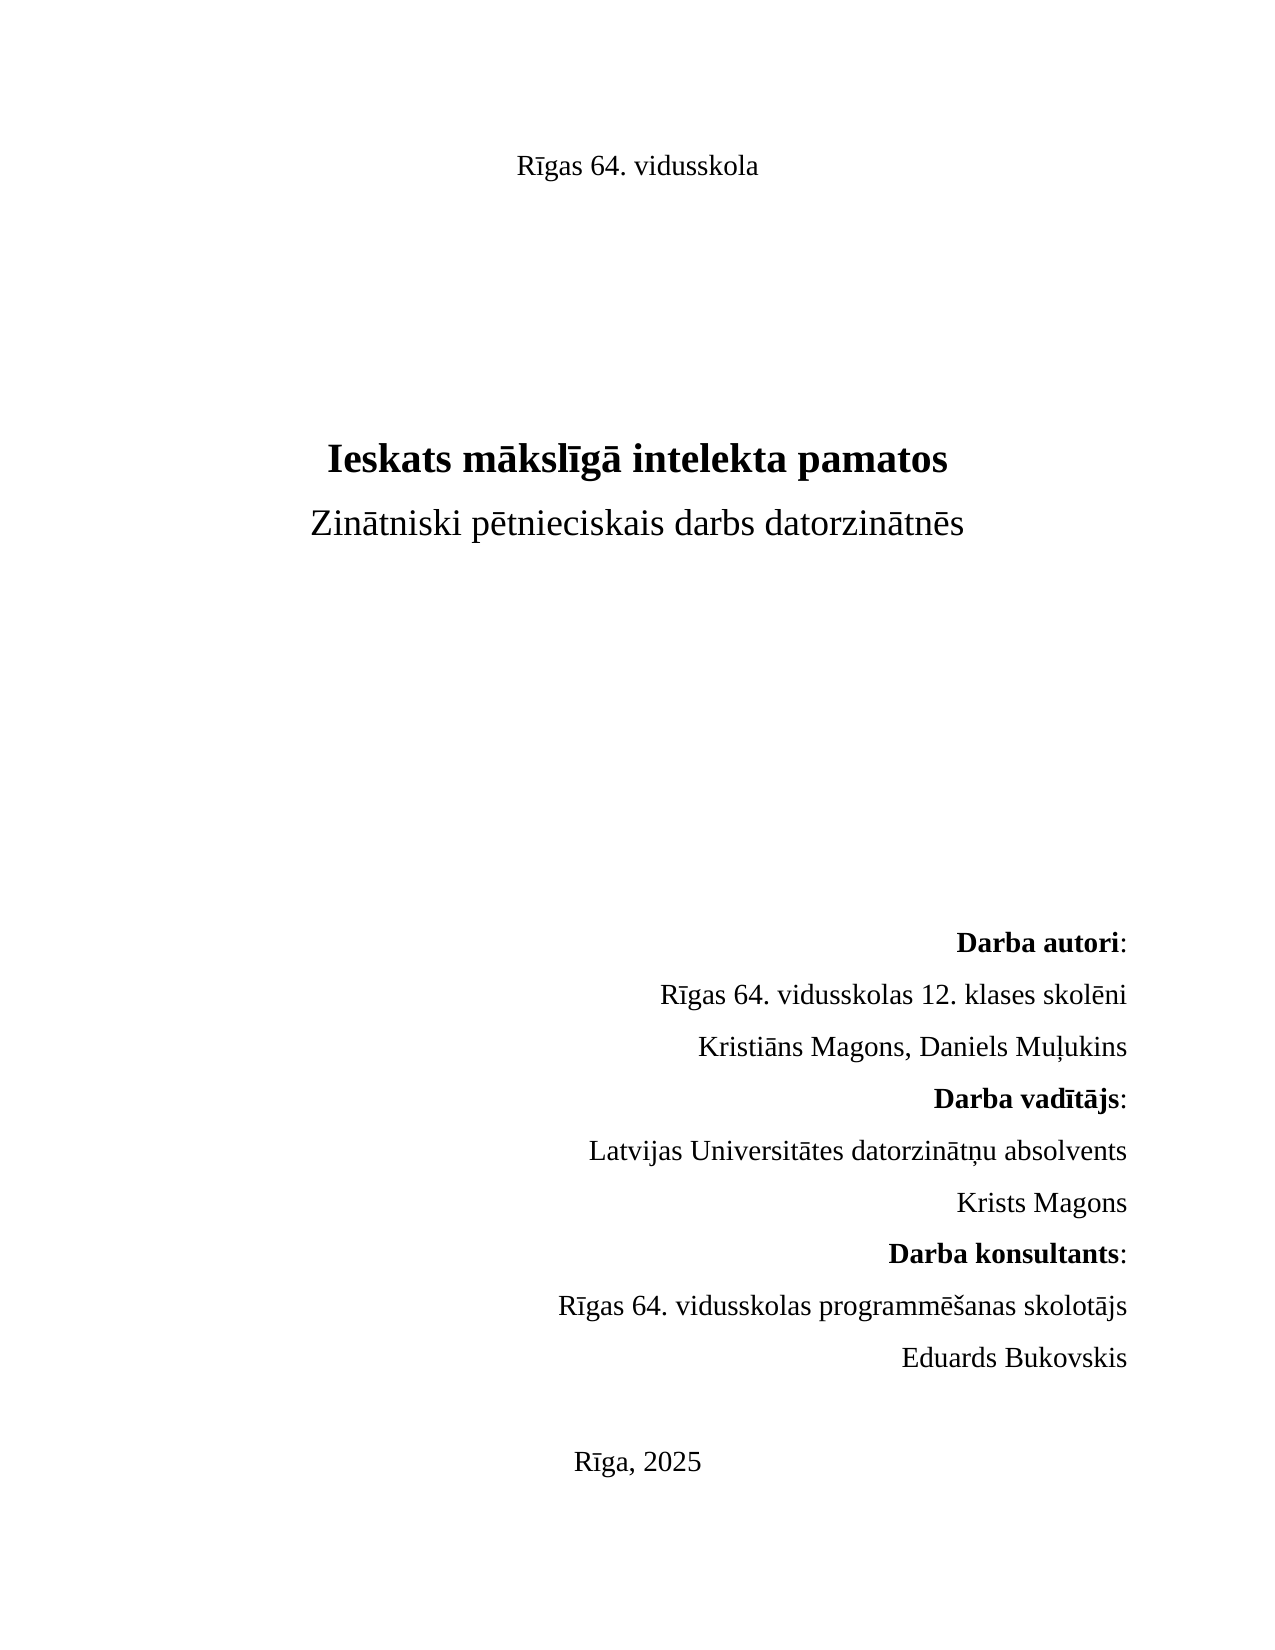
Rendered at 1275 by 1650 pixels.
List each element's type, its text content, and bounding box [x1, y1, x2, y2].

text Rīgas 64. vidusskola [148, 148, 1127, 181]
text Darba konsultants: [148, 1237, 1127, 1270]
text Rīgas 64. vidusskolas programmēšanas skolotājs [148, 1288, 1127, 1322]
text Kristiāns Magons, Daniels Muļukins [148, 1029, 1127, 1063]
text Darba autori: [148, 925, 1127, 959]
text Eduards Bukovskis [148, 1340, 1127, 1374]
text Latvijas Universitātes datorzinātņu absolvents [148, 1133, 1127, 1166]
text Rīgas 64. vidusskolas 12. klases skolēni [148, 977, 1127, 1011]
text Krists Magons [148, 1185, 1127, 1218]
text Ieskats mākslīgā intelekta pamatos [148, 433, 1127, 481]
text Darba vadītājs: [148, 1081, 1127, 1114]
text Rīga, 2025 [148, 1444, 1127, 1478]
text Zinātniski pētnieciskais darbs datorzinātnēs [148, 500, 1127, 543]
